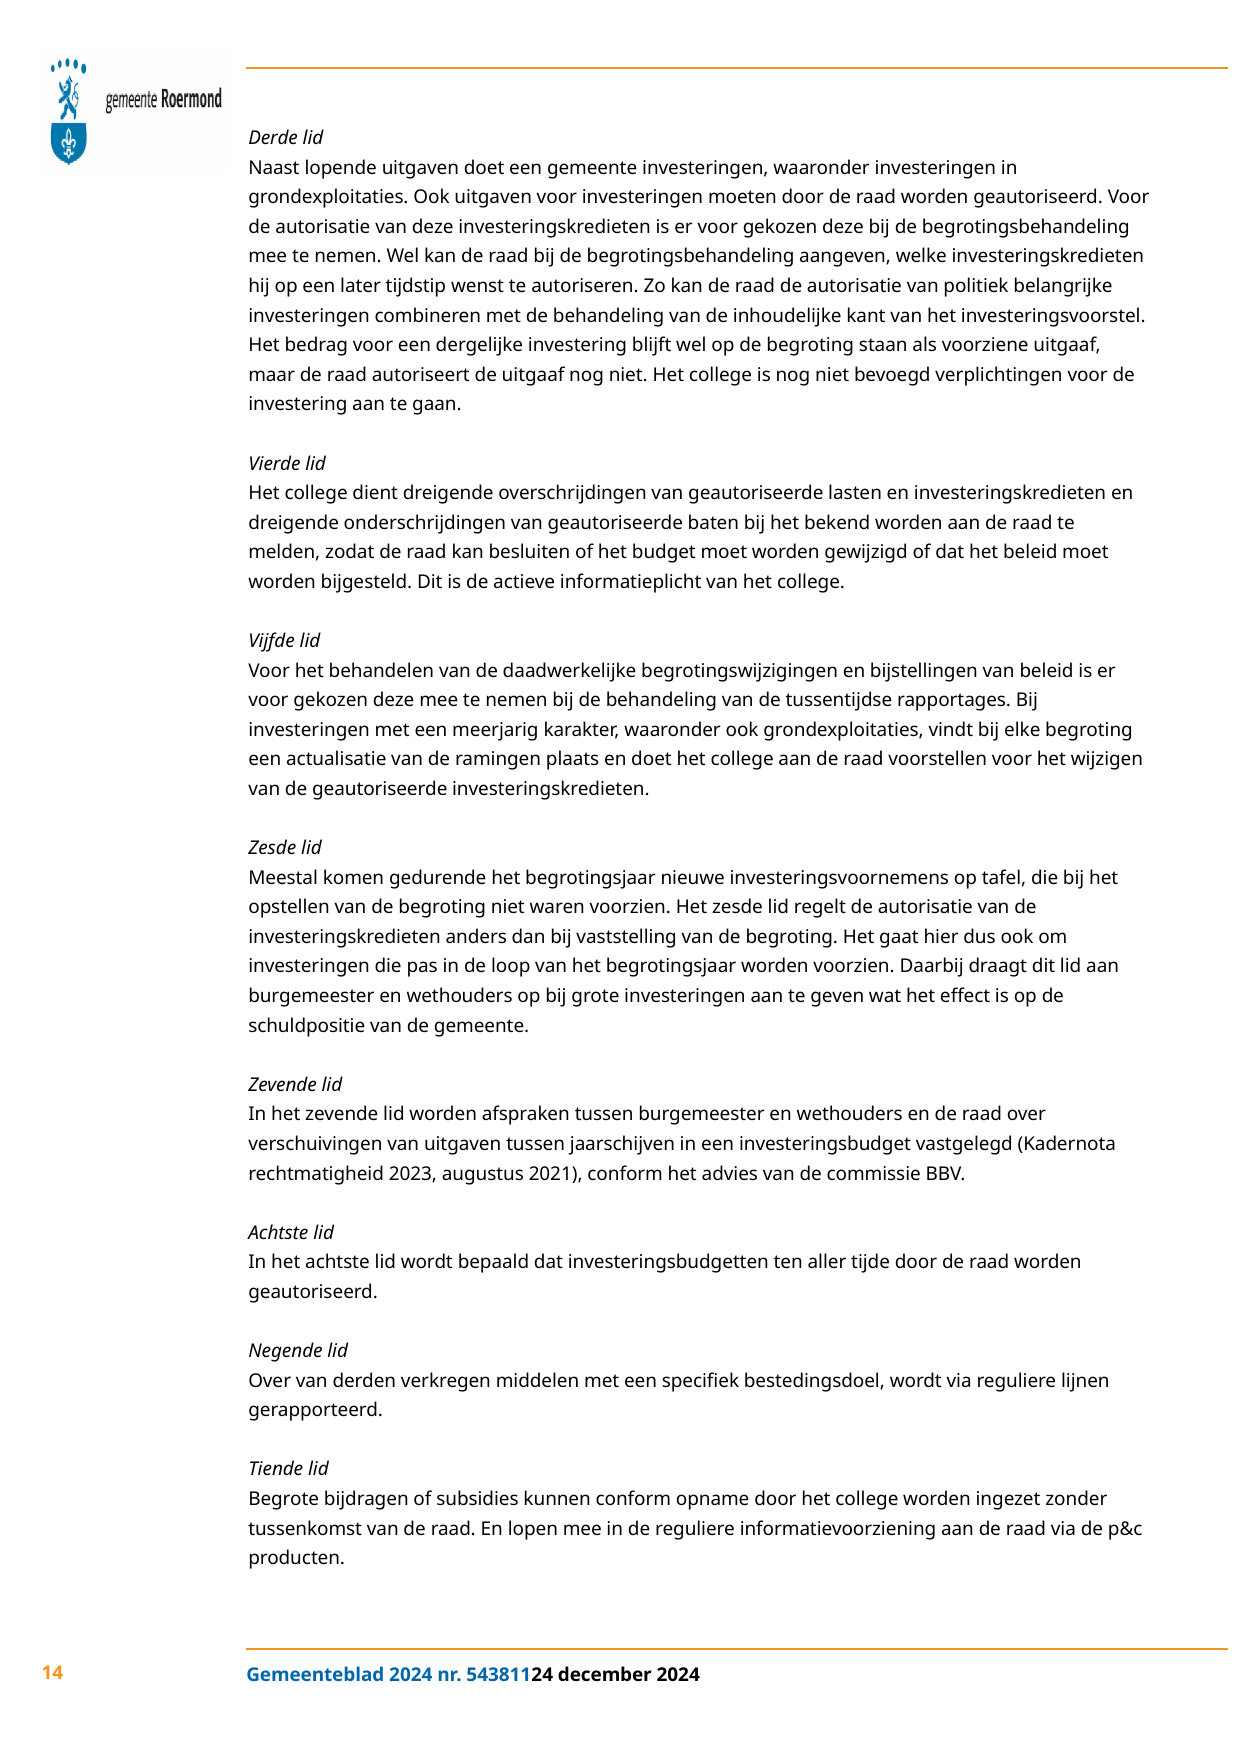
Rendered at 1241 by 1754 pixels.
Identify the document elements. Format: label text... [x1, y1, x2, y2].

text In het achtste lid wordt bepaald dat investeringsbudgetten ten aller tijde door de raad worden geautoriseerd. [248, 1248, 1152, 1304]
text Begrote bijdragen of subsidies kunnen conform opname door het college worden ingezet zonder tussenkomst van de raad. En lopen mee in de reguliere informatievoorziening aan de raad via de p&c producten. [248, 1485, 1152, 1570]
text Meestal komen gedurende het begrotingsjaar nieuwe investeringsvoornemens op tafel, die bij het opstellen van de begroting niet waren voorzien. Het zesde lid regelt de autorisatie van de investeringskredieten anders dan bij vaststelling van de begroting. Het gaat hier dus ook om investeringen die pas in de loop van het begrotingsjaar worden voorzien. Daarbij draagt dit lid aan burgemeester en wethouders op bij grote investeringen aan te geven wat het effect is op de schuldpositie van de gemeente. [248, 864, 1152, 1038]
text Negende lid [248, 1337, 1152, 1363]
text Derde lid [248, 124, 1152, 150]
text Achtste lid [248, 1219, 1152, 1245]
text Naast lopende uitgaven doet een gemeente investeringen, waaronder investeringen in grondexploitaties. Ook uitgaven voor investeringen moeten door de raad worden geautoriseerd. Voor de autorisatie van deze investeringskredieten is er voor gekozen deze bij de begrotingsbehandeling mee te nemen. Wel kan de raad bij de begrotingsbehandeling aangeven, welke investeringskredieten hij op een later tijdstip wenst te autoriseren. Zo kan de raad de autorisatie van politiek belangrijke investeringen combineren met de behandeling van de inhoudelijke kant van het investeringsvoorstel. Het bedrag voor een dergelijke investering blijft wel op de begroting staan als voorziene uitgaaf, maar de raad autoriseert de uitgaaf nog niet. Het college is nog niet bevoegd verplichtingen voor de investering aan te gaan. [248, 154, 1152, 416]
text Voor het behandelen van de daadwerkelijke begrotingswijzigingen en bijstellingen van beleid is er voor gekozen deze mee te nemen bij de behandeling van de tussentijdse rapportages. Bij investeringen met een meerjarig karakter, waaronder ook grondexploitaties, vindt bij elke begroting een actualisatie van de ramingen plaats en doet het college aan de raad voorstellen voor het wijzigen van de geautoriseerde investeringskredieten. [248, 657, 1152, 801]
text Het college dient dreigende overschrijdingen van geautoriseerde lasten en investeringskredieten en dreigende onderschrijdingen van geautoriseerde baten bij het bekend worden aan de raad te melden, zodat de raad kan besluiten of het budget moet worden gewijzigd of dat het beleid moet worden bijgesteld. Dit is de actieve informatieplicht van het college. [248, 479, 1152, 594]
text Tiende lid [248, 1456, 1152, 1481]
text Zesde lid [248, 834, 1152, 860]
picture [41, 47, 231, 172]
text Zevende lid [248, 1071, 1152, 1097]
text Vierde lid [248, 450, 1152, 476]
text Over van derden verkregen middelen met een specifiek bestedingsdoel, wordt via reguliere lijnen gerapporteerd. [248, 1367, 1152, 1422]
text Vijfde lid [248, 627, 1152, 653]
text In het zevende lid worden afspraken tussen burgemeester en wethouders en de raad over verschuivingen van uitgaven tussen jaarschijven in een investeringsbudget vastgelegd (Kadernota rechtmatigheid 2023, augustus 2021), conform het advies van de commissie BBV. [248, 1101, 1152, 1186]
